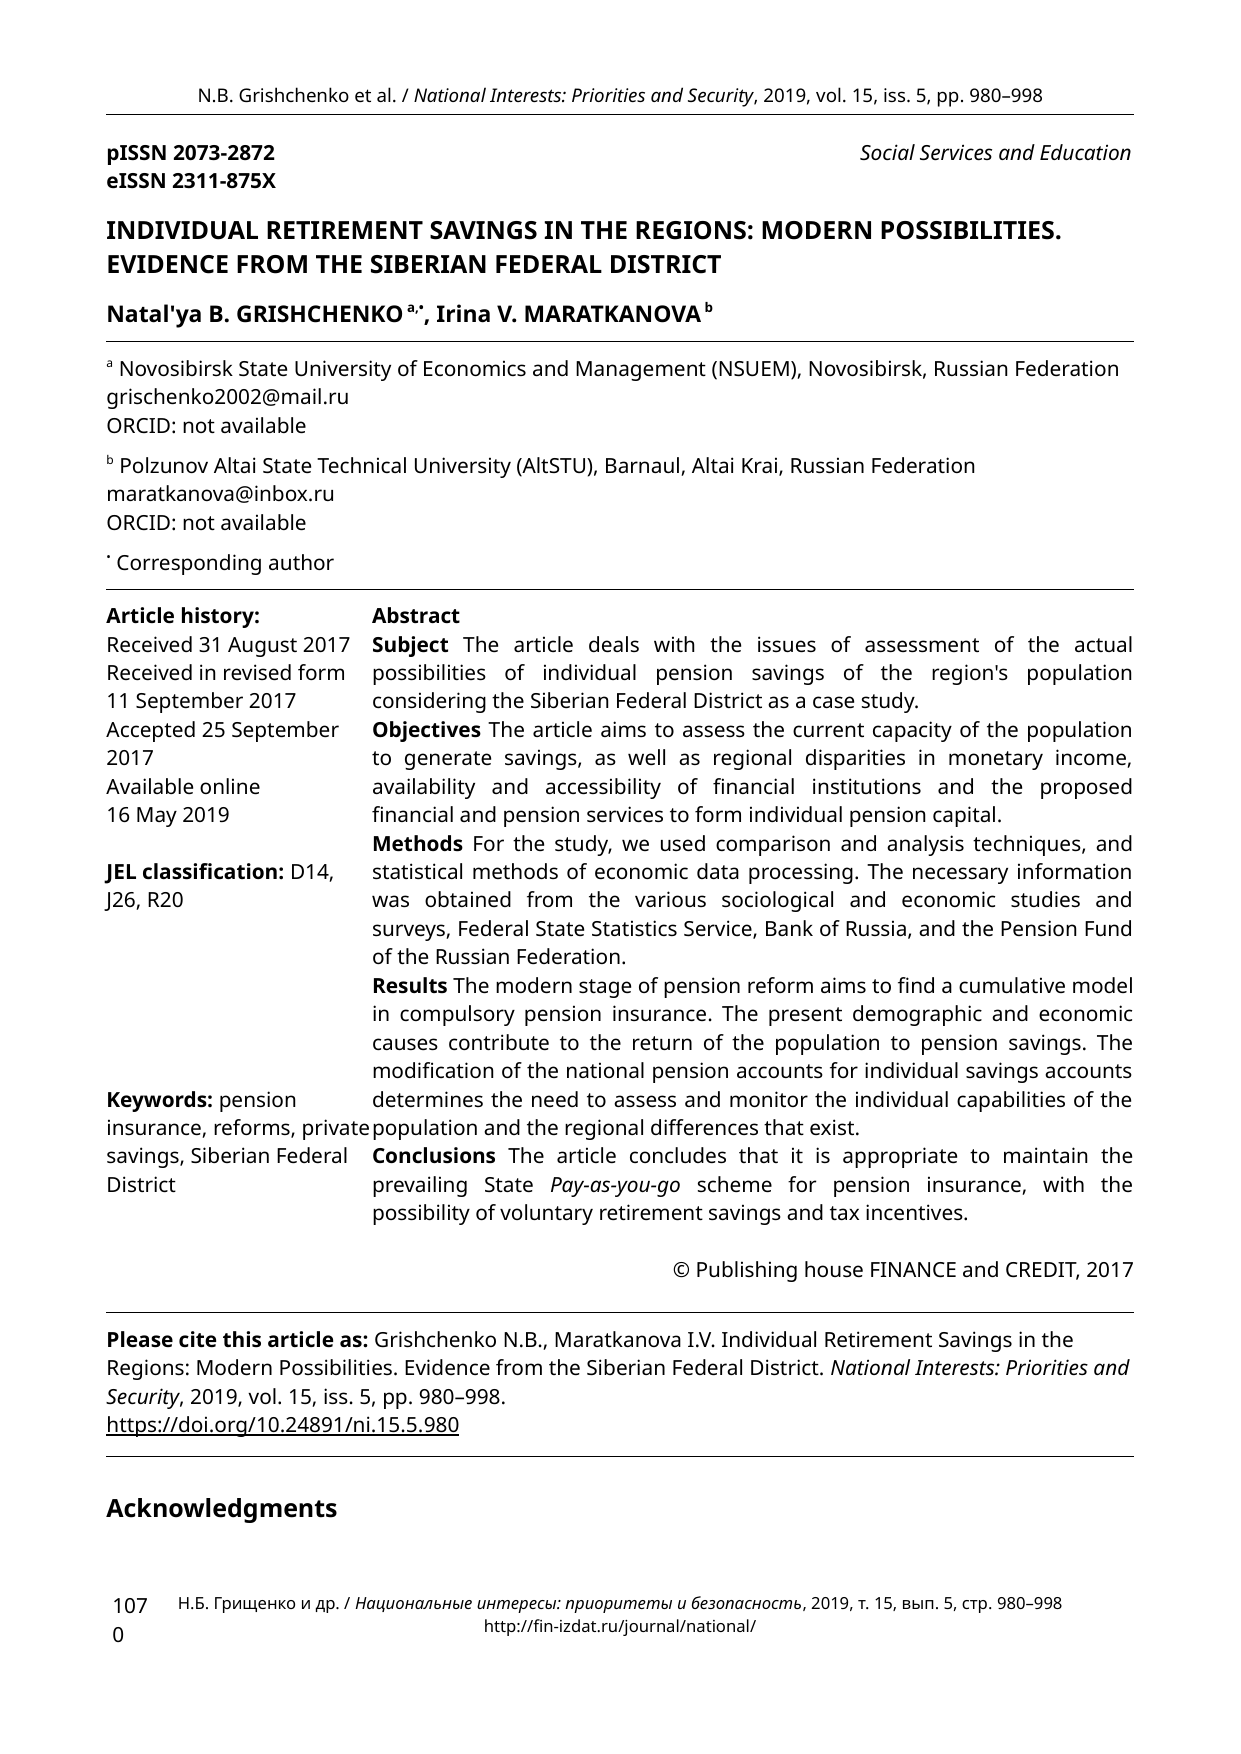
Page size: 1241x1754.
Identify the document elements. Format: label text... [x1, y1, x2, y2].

subtitle INDIVIDUAL RETIREMENT SAVINGS IN THE REGIONS: MODERN POSSIBILITIES. EVIDENCE FROM THE SIBERIAN FEDERAL DISTRICT [106, 212, 1134, 281]
table_header Article history: Received 31 August 2017 Received in revised form 11 September 2017 Accepted 25 September 2017 Available online 16 May 2019 JEL classification: D14, J26, R20 Keywords: pension insurance, reforms, private savings, Siberian Federal District [106, 590, 372, 1312]
text Natal'ya B. GRISHCHENKO a,•, Irina V. MARATKANOVA b [106, 298, 1134, 329]
table_header Abstract Subject The article deals with the issues of assessment of the actual possibilities of individual pension savings of the region's population considering the Siberian Federal District as a case study. Objectives The article aims to assess the current capacity of the population to generate savings, as well as regional disparities in monetary income, availability and accessibility of financial institutions and the proposed financial and pension services to form individual pension capital. Methods For the study, we used comparison and analysis techniques, and statistical methods of economic data processing. The necessary information was obtained from the various sociological and economic studies and surveys, Federal State Statistics Service, Bank of Russia, and the Pension Fund of the Russian Federation. Results The modern stage of pension reform aims to find a cumulative model in compulsory pension insurance. The present demographic and economic causes contribute to the return of the population to pension savings. The modification of the national pension accounts for individual savings accounts determines the need to assess and monitor the individual capabilities of the population and the regional differences that exist. Conclusions The article concludes that it is appropriate to maintain the prevailing State Pay-as-you-go scheme for pension insurance, with the possibility of voluntary retirement savings and tax incentives. © Publishing house FINANCE and CREDIT, 2017 [372, 590, 1134, 1312]
table_header Social Services and Education [620, 132, 1134, 201]
table_header pISSN 2073-2872 eISSN 2311-875X [106, 132, 620, 201]
text Acknowledgments [106, 1491, 1134, 1525]
table_header a Novosibirsk State University of Economics and Management (NSUEM), Novosibirsk, Russian Federation grischenko2002@mail.ru ORCID: not available b Polzunov Altai State Technical University (AltSTU), Barnaul, Altai Krai, Russian Federation maratkanova@inbox.ru ORCID: not available • Corresponding author [106, 342, 1134, 588]
table_cell Please cite this article as: Grishchenko N.B., Maratkanova I.V. Individual Retirement Savings in the Regions: Modern Possibilities. Evidence from the Siberian Federal District. National Interests: Priorities and Security, 2019, vol. 15, iss. 5, pp. 980–998. https://doi.org/10.24891/ni.15.5.980 [106, 1313, 1134, 1456]
